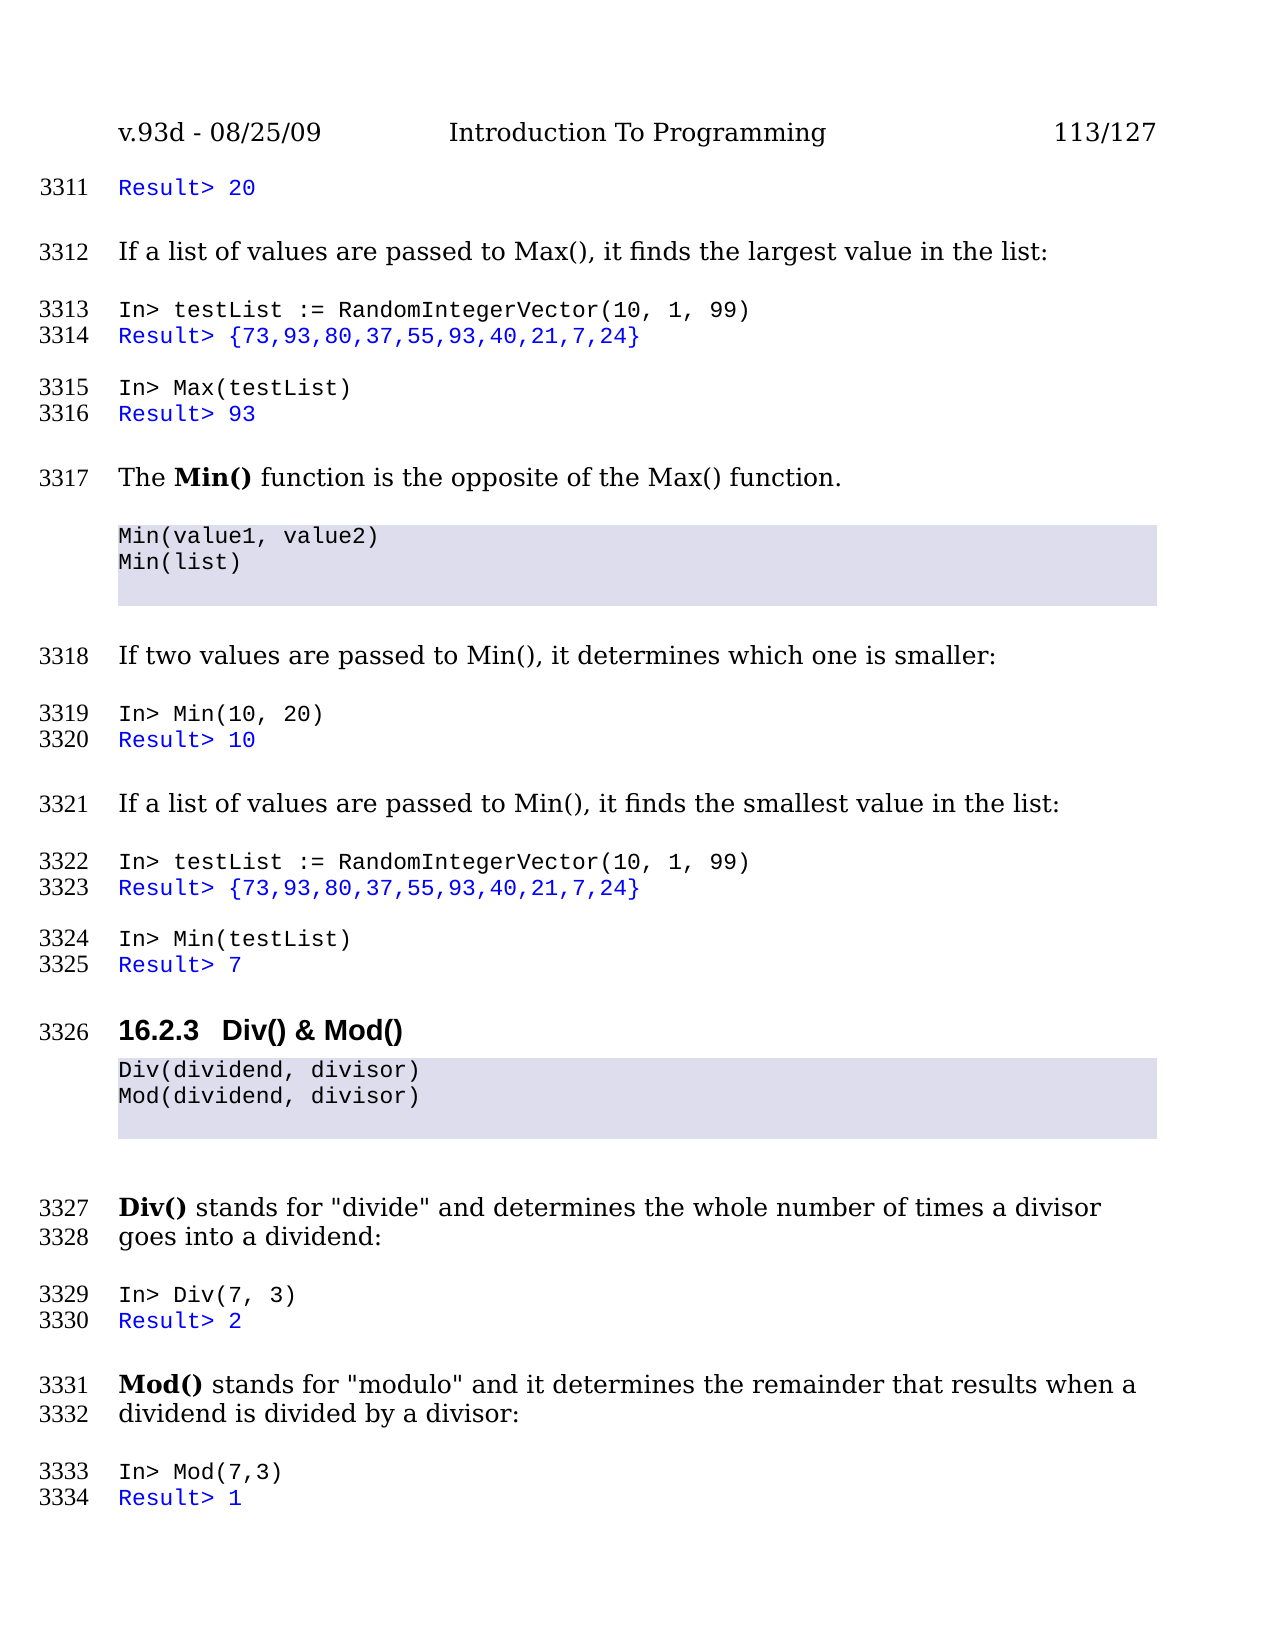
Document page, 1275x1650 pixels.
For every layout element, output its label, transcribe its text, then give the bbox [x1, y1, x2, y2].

text Result> {73,93,80,37,55,93,40,21,7,24} [118, 325, 1157, 351]
text In> Min(testList) [118, 928, 1157, 954]
text Div() stands for "divide" and determines the whole number of times a divisor goes into a dividend: [118, 1193, 1157, 1251]
text In> testList := RandomIntegerVector(10, 1, 99) [118, 299, 1157, 325]
table_header Min(value1, value2) Min(list) [118, 525, 1157, 606]
text If a list of values are passed to Min(), it finds the smallest value in the list: [118, 789, 1157, 818]
text Result> 2 [118, 1309, 1157, 1335]
text Result> 7 [118, 954, 1157, 980]
text Result> 10 [118, 728, 1157, 754]
text Result> {73,93,80,37,55,93,40,21,7,24} [118, 876, 1157, 902]
text If two values are passed to Min(), it determines which one is smaller: [118, 641, 1157, 670]
text Result> 20 [118, 177, 1157, 203]
text If a list of values are passed to Max(), it finds the largest value in the list: [118, 238, 1157, 267]
text In> Max(testList) [118, 377, 1157, 402]
text Mod() stands for "modulo" and it determines the remainder that results when a dividend is divided by a divisor: [118, 1370, 1157, 1428]
text Result> 93 [118, 402, 1157, 428]
table_header Div(dividend, divisor) Mod(dividend, divisor) [118, 1058, 1157, 1139]
text In> Div(7, 3) [118, 1283, 1157, 1309]
text Result> 1 [118, 1486, 1157, 1512]
subtitle Div() & Mod() [118, 1013, 1157, 1046]
text In> Mod(7,3) [118, 1461, 1157, 1486]
text In> Min(10, 20) [118, 702, 1157, 728]
text In> testList := RandomIntegerVector(10, 1, 99) [118, 850, 1157, 876]
text The Min() function is the opposite of the Max() function. [118, 463, 1157, 493]
